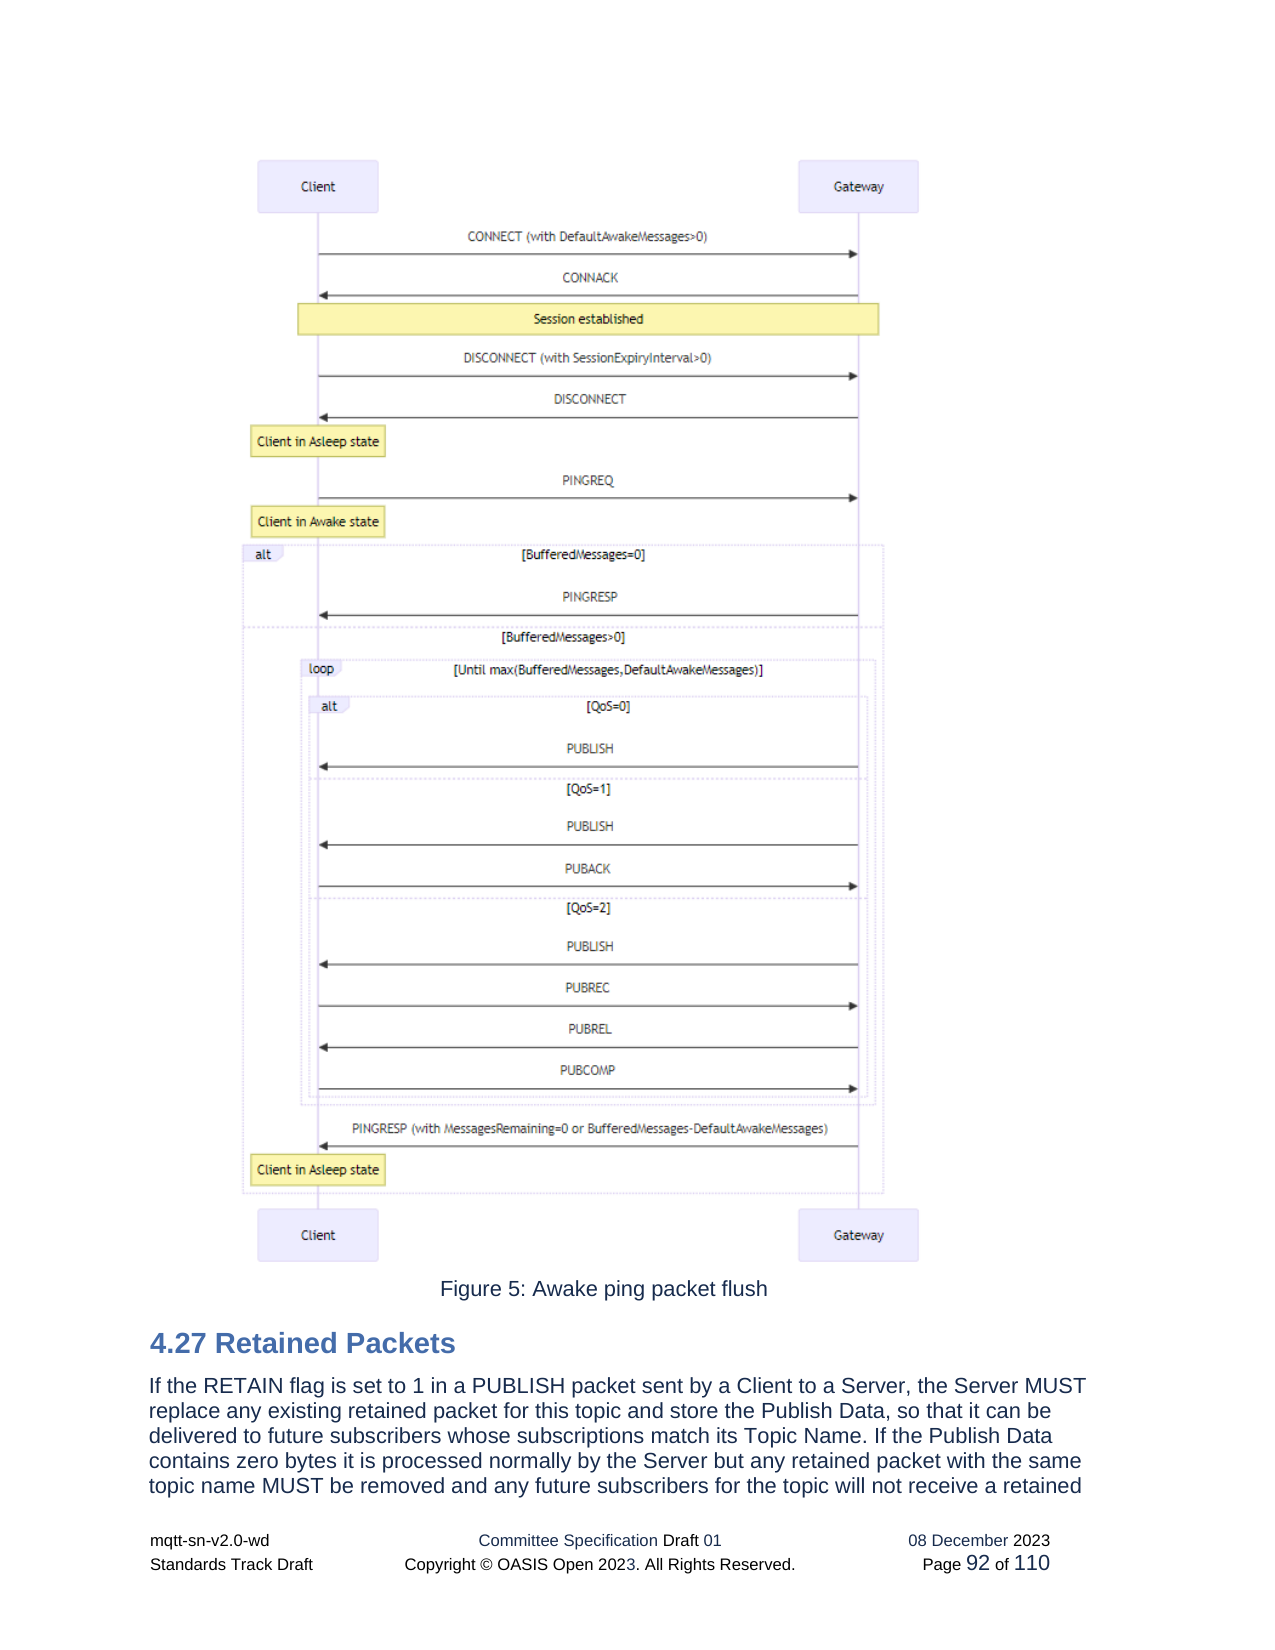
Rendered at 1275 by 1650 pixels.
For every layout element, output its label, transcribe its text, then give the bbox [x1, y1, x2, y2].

text Figure 5: Awake ping packet flush [148, 1276, 1028, 1302]
subtitle 4.27 Retained Packets [150, 1327, 1124, 1360]
text If the RETAIN flag is set to 1 in a PUBLISH packet sent by a Client to a Server, the Server MUST replace any existing retained packet for this topic and store the Publish Data, so that it can be delivered to future subscribers whose subscriptions match its Topic Name. If the Publish Data contains zero bytes it is processed normally by the Server but any retained packet with the same topic name MUST be removed and any future subscribers for the topic will not receive a retained [148, 1373, 1124, 1499]
picture [238, 150, 931, 1268]
